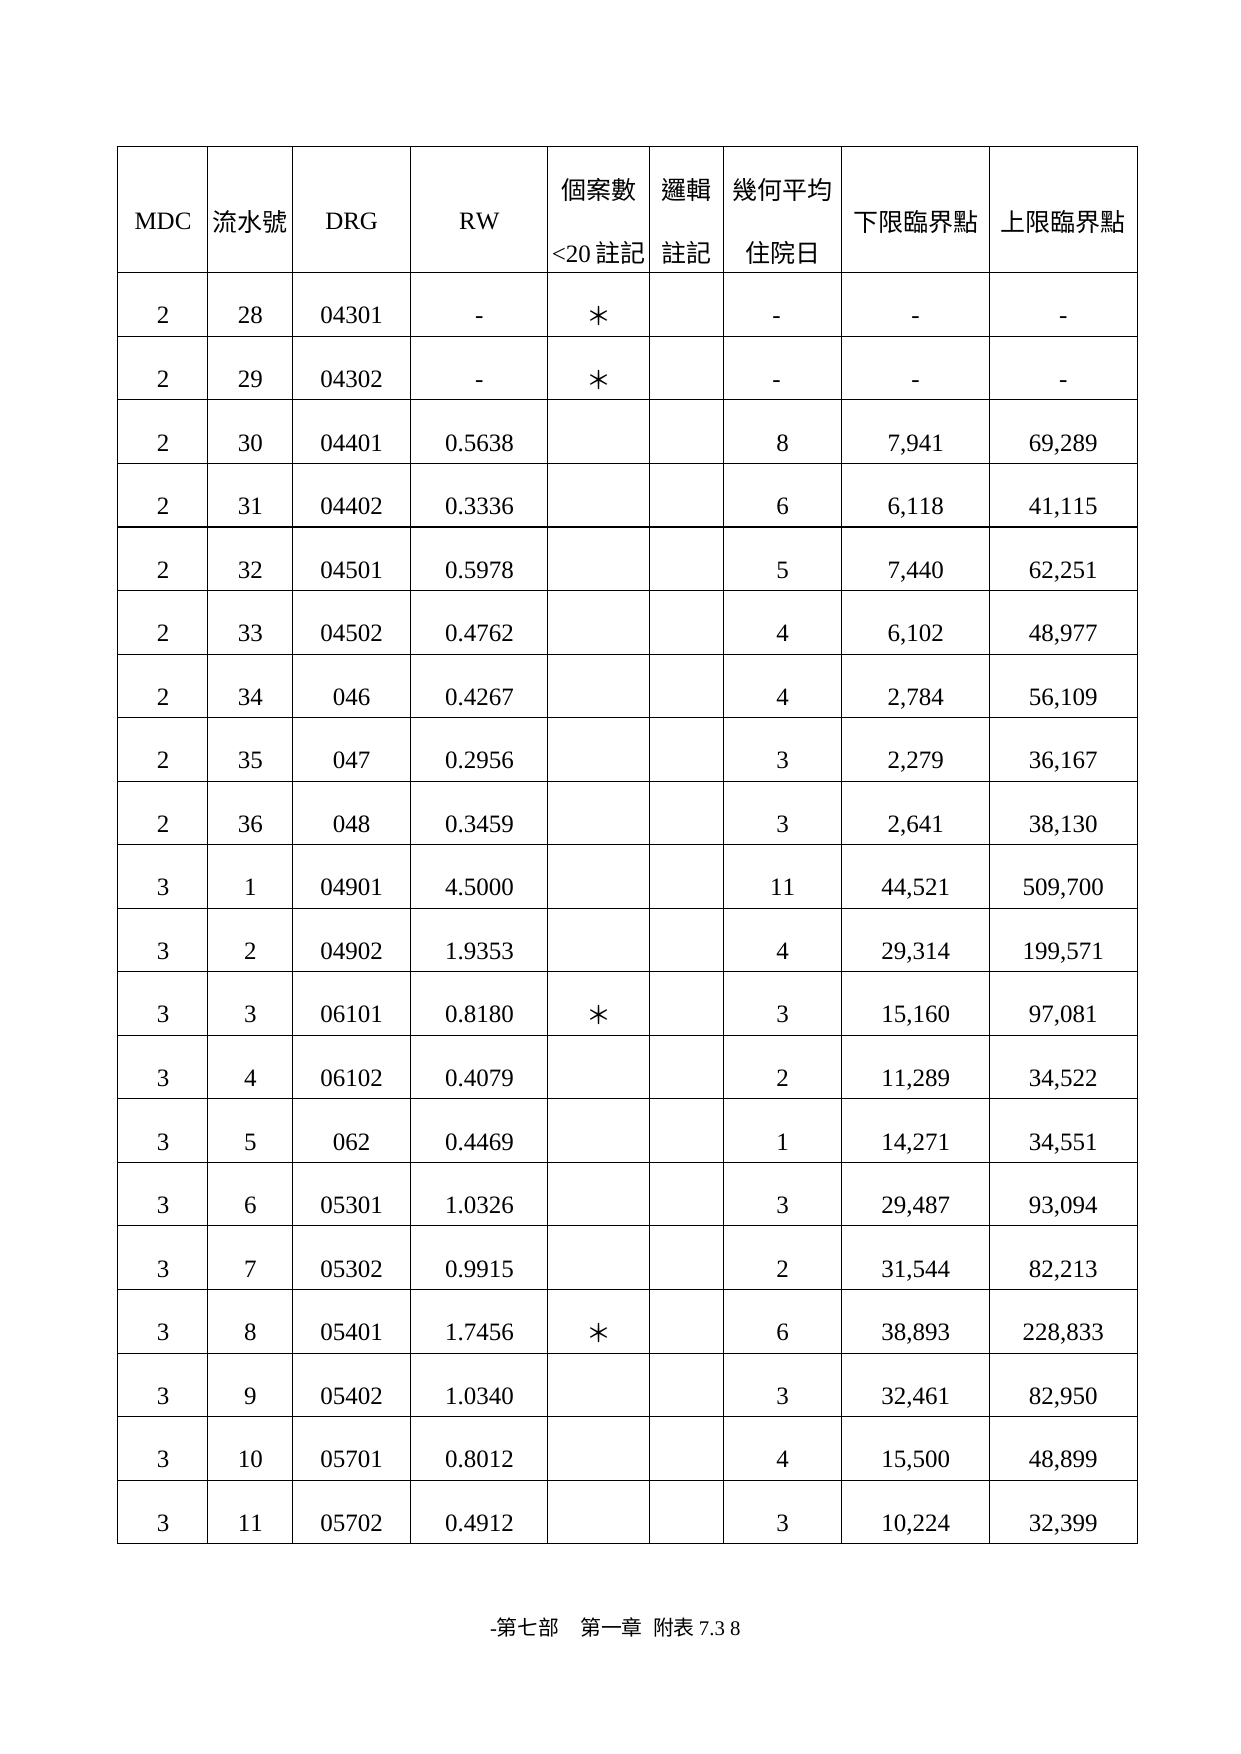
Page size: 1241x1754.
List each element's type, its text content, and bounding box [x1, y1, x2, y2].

table_header 上限臨界點 [990, 147, 1137, 272]
table_cell 3 [118, 1290, 207, 1352]
table_cell 3 [118, 1481, 207, 1543]
table_cell 0.2956 [411, 718, 547, 781]
table_header 流水號 [208, 147, 292, 272]
table_cell 41,115 [990, 464, 1137, 526]
table_cell 0.4912 [411, 1481, 547, 1543]
table_cell 4 [724, 655, 841, 717]
table_cell 04401 [293, 400, 410, 463]
table_cell 7 [208, 1226, 292, 1289]
table_cell 6 [208, 1163, 292, 1225]
table_cell 29,314 [842, 909, 989, 971]
table_cell 3 [724, 1163, 841, 1225]
table_cell 4 [724, 1417, 841, 1479]
table_cell 05402 [293, 1354, 410, 1416]
table_cell [548, 1354, 649, 1416]
table_cell [548, 845, 649, 908]
table_cell [650, 1417, 723, 1479]
table_cell 3 [118, 1417, 207, 1479]
table_cell ＊ [548, 1290, 649, 1352]
table_cell 04501 [293, 528, 410, 590]
table_cell 0.4762 [411, 591, 547, 653]
table_cell 1.7456 [411, 1290, 547, 1352]
table_cell [650, 909, 723, 971]
table_cell 2 [118, 528, 207, 590]
table_cell 48,977 [990, 591, 1137, 653]
table_cell 05302 [293, 1226, 410, 1289]
table_cell 82,213 [990, 1226, 1137, 1289]
table_cell [650, 1036, 723, 1098]
table_cell 82,950 [990, 1354, 1137, 1416]
table_cell 2,784 [842, 655, 989, 717]
table_cell 7,440 [842, 528, 989, 590]
table_cell - [411, 337, 547, 399]
table_cell 062 [293, 1099, 410, 1162]
table_cell 228,833 [990, 1290, 1137, 1352]
table_cell 32,399 [990, 1481, 1137, 1543]
table_cell 69,289 [990, 400, 1137, 463]
table_cell 62,251 [990, 528, 1137, 590]
table_cell 2 [724, 1226, 841, 1289]
table_cell - [990, 273, 1137, 336]
table_cell - [724, 337, 841, 399]
table_cell 10 [208, 1417, 292, 1479]
table_cell [548, 1163, 649, 1225]
table_cell - [842, 273, 989, 336]
table_cell 9 [208, 1354, 292, 1416]
table_header 個案數<20註記 [548, 147, 649, 272]
table_cell 1.0340 [411, 1354, 547, 1416]
table_cell 4 [724, 909, 841, 971]
table_cell [650, 1099, 723, 1162]
table_cell 2 [118, 337, 207, 399]
table_cell 33 [208, 591, 292, 653]
table_cell 3 [724, 1481, 841, 1543]
table_cell [650, 1163, 723, 1225]
table_cell 32,461 [842, 1354, 989, 1416]
table_cell 3 [724, 718, 841, 781]
table_cell 2 [118, 273, 207, 336]
table_cell 15,500 [842, 1417, 989, 1479]
table_cell [650, 400, 723, 463]
table_cell 6,118 [842, 464, 989, 526]
table_cell 32 [208, 528, 292, 590]
table_cell 06101 [293, 972, 410, 1035]
table_cell 93,094 [990, 1163, 1137, 1225]
table_cell 048 [293, 782, 410, 844]
table_cell [650, 782, 723, 844]
table_cell [650, 337, 723, 399]
table_cell 0.5978 [411, 528, 547, 590]
table_cell 3 [118, 1036, 207, 1098]
table_cell 05401 [293, 1290, 410, 1352]
table_cell 3 [118, 1226, 207, 1289]
table_cell 04302 [293, 337, 410, 399]
table_cell 2 [118, 782, 207, 844]
table_cell 11 [724, 845, 841, 908]
table_cell 3 [724, 782, 841, 844]
table_cell 7,941 [842, 400, 989, 463]
table_cell [650, 273, 723, 336]
table_cell 8 [208, 1290, 292, 1352]
table_cell 1.0326 [411, 1163, 547, 1225]
table_cell 2,279 [842, 718, 989, 781]
table_cell 6 [724, 464, 841, 526]
table_cell 48,899 [990, 1417, 1137, 1479]
table_header 下限臨界點 [842, 147, 989, 272]
table_cell 046 [293, 655, 410, 717]
table_cell 14,271 [842, 1099, 989, 1162]
table_cell [650, 655, 723, 717]
table_cell 11,289 [842, 1036, 989, 1098]
table_cell 2 [208, 909, 292, 971]
table_cell 05702 [293, 1481, 410, 1543]
table_cell 4 [208, 1036, 292, 1098]
table_header MDC [118, 147, 207, 272]
table_cell 05701 [293, 1417, 410, 1479]
table_cell 05301 [293, 1163, 410, 1225]
table_cell 3 [118, 1354, 207, 1416]
table_cell 0.3459 [411, 782, 547, 844]
table_cell [650, 591, 723, 653]
table_cell 199,571 [990, 909, 1137, 971]
table_cell 04402 [293, 464, 410, 526]
table_cell 97,081 [990, 972, 1137, 1035]
table_cell 04901 [293, 845, 410, 908]
table_cell 34,551 [990, 1099, 1137, 1162]
table_cell 8 [724, 400, 841, 463]
table_cell 2 [118, 718, 207, 781]
table_cell 11 [208, 1481, 292, 1543]
table_cell [548, 1417, 649, 1479]
table_cell [548, 1226, 649, 1289]
table_cell 3 [118, 1099, 207, 1162]
table_header DRG [293, 147, 410, 272]
table_cell [650, 1481, 723, 1543]
table_cell 06102 [293, 1036, 410, 1098]
table_cell 34 [208, 655, 292, 717]
table_cell 2,641 [842, 782, 989, 844]
table_cell [548, 1099, 649, 1162]
table_cell - [990, 337, 1137, 399]
table_cell 04502 [293, 591, 410, 653]
table_cell 0.4267 [411, 655, 547, 717]
table_cell [548, 1481, 649, 1543]
table_cell - [724, 273, 841, 336]
table_cell 4 [724, 591, 841, 653]
table_header RW [411, 147, 547, 272]
table_cell [548, 591, 649, 653]
table_cell 5 [208, 1099, 292, 1162]
table_cell 04301 [293, 273, 410, 336]
table_cell 1 [724, 1099, 841, 1162]
table_cell 35 [208, 718, 292, 781]
table_cell 0.8012 [411, 1417, 547, 1479]
table_cell 4.5000 [411, 845, 547, 908]
table_cell [650, 464, 723, 526]
table_cell 1 [208, 845, 292, 908]
table_cell [650, 1290, 723, 1352]
table_cell [650, 528, 723, 590]
table_cell [650, 718, 723, 781]
table_cell [548, 655, 649, 717]
table_cell ＊ [548, 972, 649, 1035]
table_cell 2 [724, 1036, 841, 1098]
table_cell 1.9353 [411, 909, 547, 971]
table_cell 6 [724, 1290, 841, 1352]
table_cell 31,544 [842, 1226, 989, 1289]
table_cell 2 [118, 655, 207, 717]
table_cell - [842, 337, 989, 399]
table_cell 3 [118, 1163, 207, 1225]
table_cell 30 [208, 400, 292, 463]
table_cell 29,487 [842, 1163, 989, 1225]
table_cell 2 [118, 591, 207, 653]
table_cell 3 [118, 972, 207, 1035]
table_cell 2 [118, 400, 207, 463]
table_cell 0.5638 [411, 400, 547, 463]
table_cell 0.4469 [411, 1099, 547, 1162]
table_header 邏輯 註記 [650, 147, 723, 272]
table_cell 44,521 [842, 845, 989, 908]
table_cell 6,102 [842, 591, 989, 653]
table_cell [548, 528, 649, 590]
table_cell 38,893 [842, 1290, 989, 1352]
table_cell 36 [208, 782, 292, 844]
table_cell 28 [208, 273, 292, 336]
table_cell [548, 782, 649, 844]
table_cell [548, 909, 649, 971]
table_cell - [411, 273, 547, 336]
table_cell 31 [208, 464, 292, 526]
table_cell 15,160 [842, 972, 989, 1035]
table_cell 34,522 [990, 1036, 1137, 1098]
table_cell 3 [118, 909, 207, 971]
table_cell ＊ [548, 273, 649, 336]
table_cell 2 [118, 464, 207, 526]
table_cell 29 [208, 337, 292, 399]
table_cell 10,224 [842, 1481, 989, 1543]
table_cell ＊ [548, 337, 649, 399]
table_header 幾何平均 住院日 [724, 147, 841, 272]
table_cell [548, 1036, 649, 1098]
table_cell 509,700 [990, 845, 1137, 908]
table_cell 3 [724, 972, 841, 1035]
table_cell 047 [293, 718, 410, 781]
table_cell [548, 464, 649, 526]
table_cell 5 [724, 528, 841, 590]
table_cell [650, 1354, 723, 1416]
table_cell 3 [118, 845, 207, 908]
table_cell [650, 1226, 723, 1289]
table_cell 3 [208, 972, 292, 1035]
table_cell [650, 845, 723, 908]
table_cell [548, 400, 649, 463]
table_cell [650, 972, 723, 1035]
table_cell 0.8180 [411, 972, 547, 1035]
table_cell 04902 [293, 909, 410, 971]
table_cell 0.3336 [411, 464, 547, 526]
table_cell 3 [724, 1354, 841, 1416]
table_cell 56,109 [990, 655, 1137, 717]
table_cell 0.4079 [411, 1036, 547, 1098]
table_cell 36,167 [990, 718, 1137, 781]
table_cell 38,130 [990, 782, 1137, 844]
table_cell [548, 718, 649, 781]
table_cell 0.9915 [411, 1226, 547, 1289]
